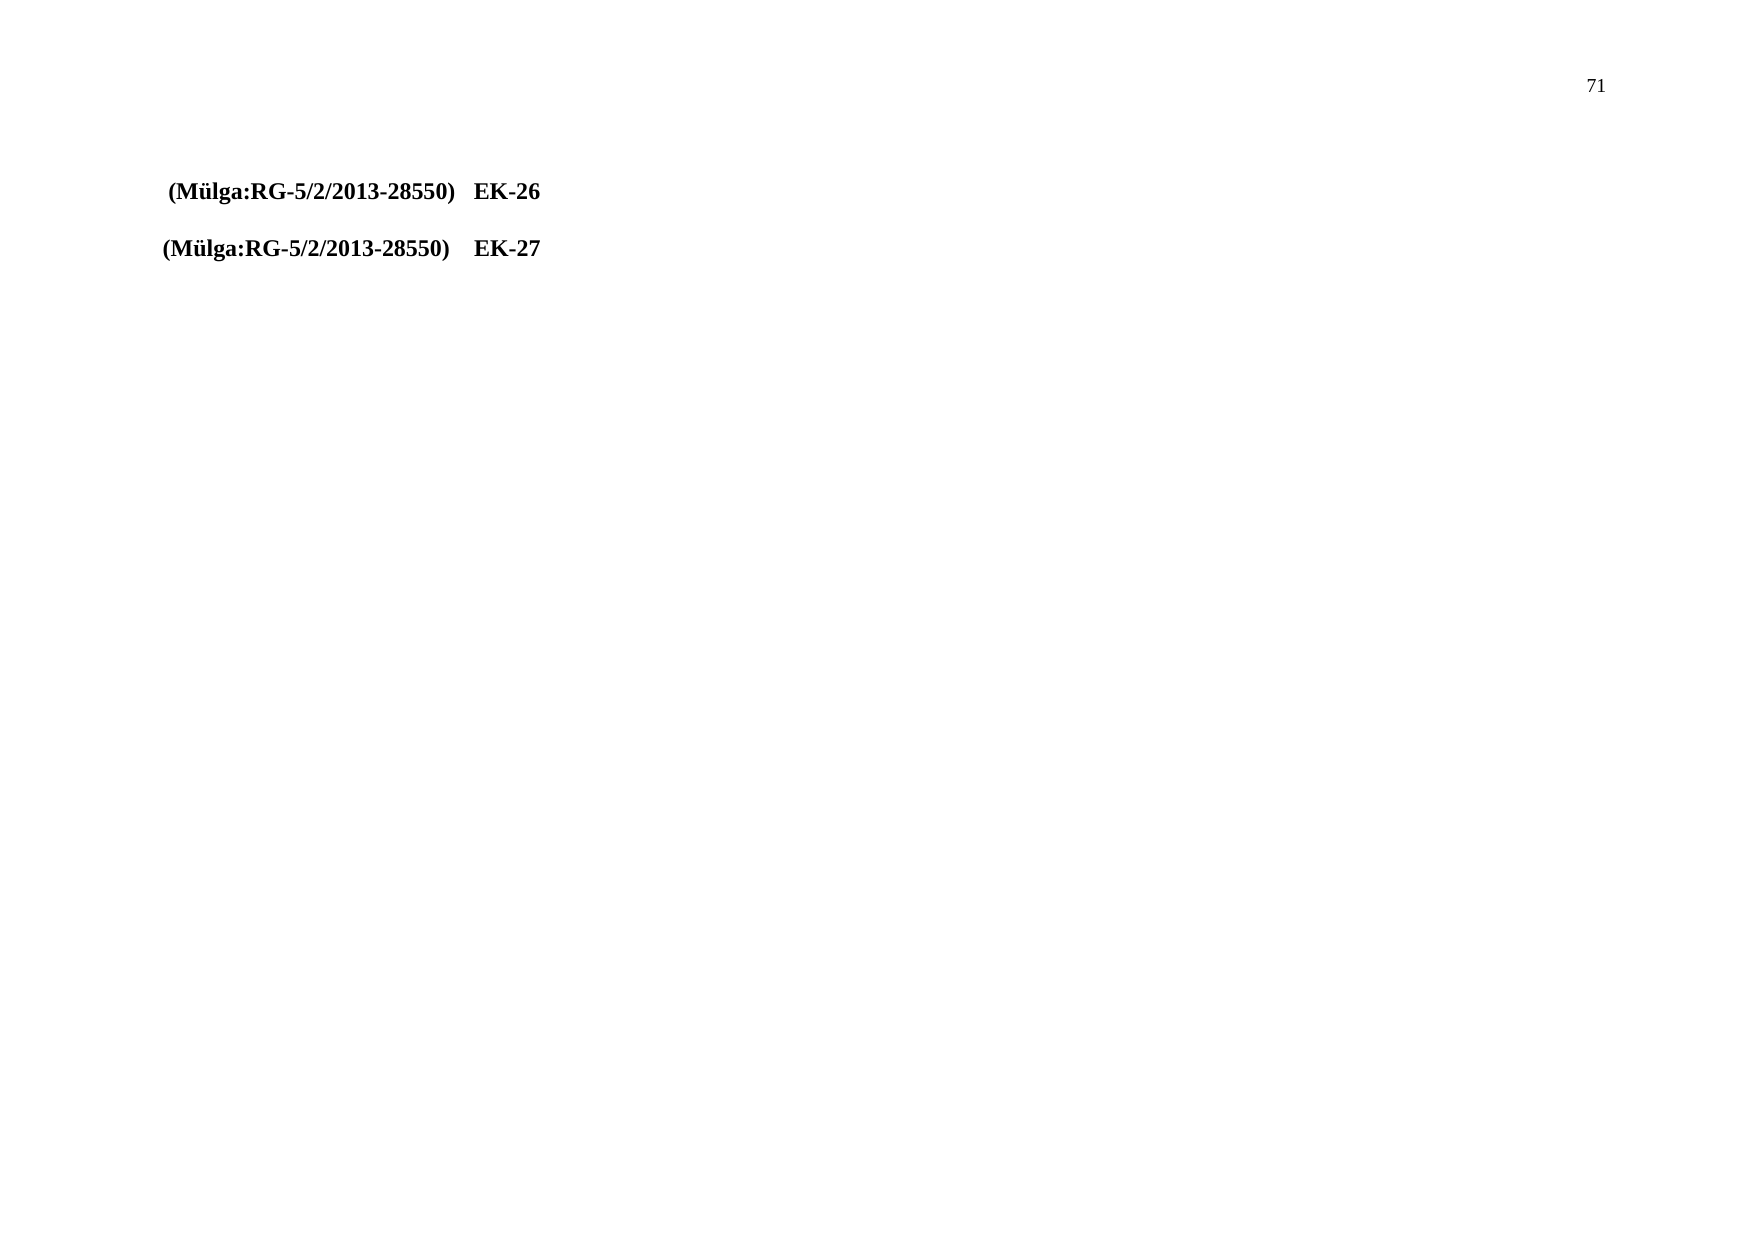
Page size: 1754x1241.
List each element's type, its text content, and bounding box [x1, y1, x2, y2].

text (Mülga:RG-5/2/2013-28550) EK-26 [148, 177, 1606, 204]
text (Mülga:RG-5/2/2013-28550) EK-27 [148, 234, 1606, 261]
